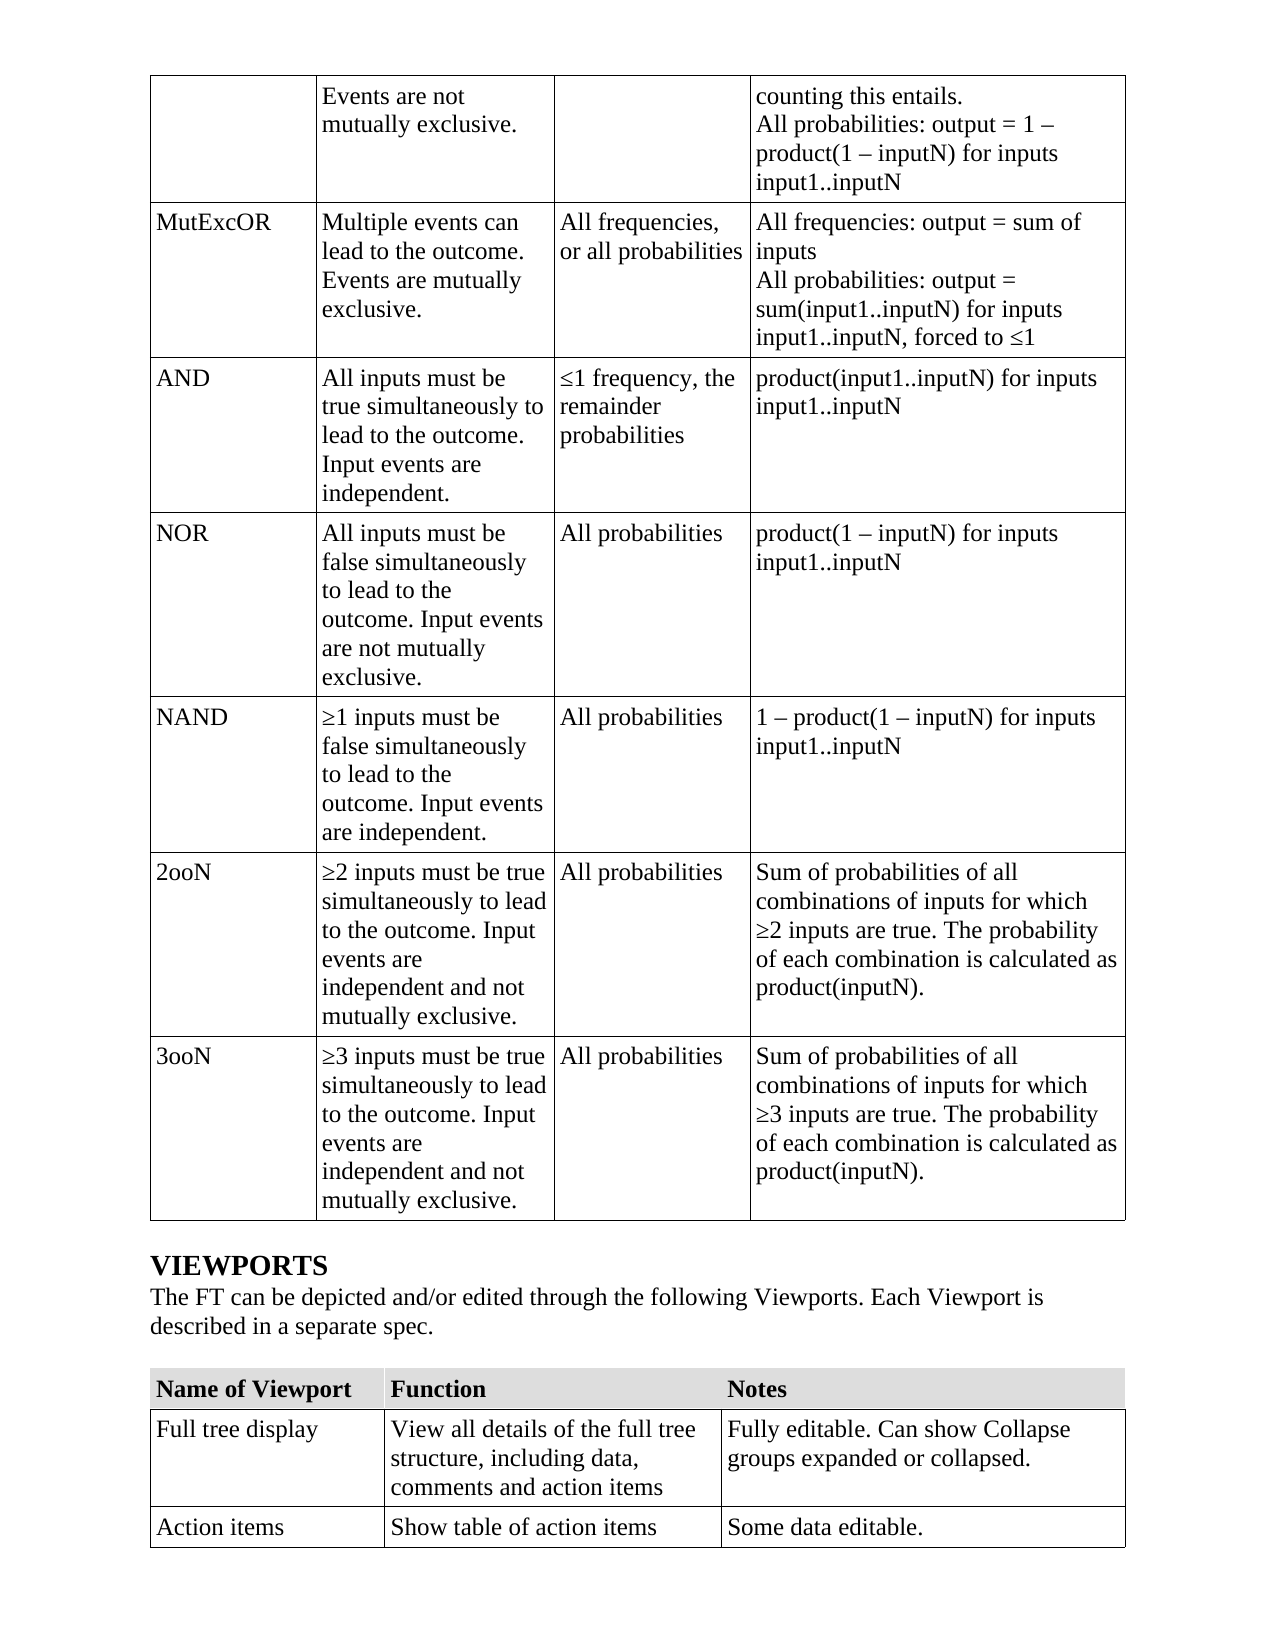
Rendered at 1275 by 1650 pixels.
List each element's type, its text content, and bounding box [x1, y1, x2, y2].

table_cell All frequencies: output = sum of inputs All probabilities: output = sum(input1..inputN) for inputs input1..inputN, forced to ≤1 [751, 203, 1125, 357]
table_cell Events are not mutually exclusive. [317, 76, 554, 202]
table_cell product(1 – inputN) for inputs input1..inputN [751, 513, 1125, 696]
table_cell Action items [151, 1507, 384, 1547]
table_cell All frequencies, or all probabilities [555, 203, 750, 357]
table_cell All probabilities [555, 513, 750, 696]
table_cell View all details of the full tree structure, including data, comments and action items [385, 1410, 721, 1506]
table_cell Sum of probabilities of all combinations of inputs for which ≥2 inputs are true. The probability of each combination is calculated as product(inputN). [751, 853, 1125, 1036]
table_cell Sum of probabilities of all combinations of inputs for which ≥3 inputs are true. The probability of each combination is calculated as product(inputN). [751, 1037, 1125, 1220]
table_cell 3ooN [151, 1037, 316, 1220]
table_cell NOR [151, 513, 316, 696]
table_header Name of Viewport [150, 1368, 384, 1408]
table_cell All probabilities [555, 853, 750, 1036]
table_cell ≥2 inputs must be true simultaneously to lead to the outcome. Input events are independent and not mutually exclusive. [317, 853, 554, 1036]
table_cell AND [151, 358, 316, 512]
table_cell [555, 76, 750, 202]
table_cell 2ooN [151, 853, 316, 1036]
table_cell ≤1 frequency, the remainder probabilities [555, 358, 750, 512]
text VIEWPORTS [150, 1248, 1125, 1282]
table_cell Multiple events can lead to the outcome. Events are mutually exclusive. [317, 203, 554, 357]
table_cell ≥3 inputs must be true simultaneously to lead to the outcome. Input events are independent and not mutually exclusive. [317, 1037, 554, 1220]
table_cell All probabilities [555, 1037, 750, 1220]
table_cell Some data editable. [722, 1507, 1125, 1547]
table_cell Fully editable. Can show Collapse groups expanded or collapsed. [722, 1410, 1125, 1506]
table_cell counting this entails. All probabilities: output = 1 – product(1 – inputN) for inputs input1..inputN [751, 76, 1125, 202]
table_cell MutExcOR [151, 203, 316, 357]
table_cell product(input1..inputN) for inputs input1..inputN [751, 358, 1125, 512]
table_cell Show table of action items [385, 1507, 721, 1547]
table_cell 1 – product(1 – inputN) for inputs input1..inputN [751, 697, 1125, 852]
table_cell All inputs must be true simultaneously to lead to the outcome. Input events are independent. [317, 358, 554, 512]
table_cell ≥1 inputs must be false simultaneously to lead to the outcome. Input events are independent. [317, 697, 554, 852]
table_header Function [385, 1368, 721, 1408]
text The FT can be depicted and/or edited through the following Viewports. Each Viewport is described in a separate spec. [150, 1282, 1125, 1339]
table_cell All probabilities [555, 697, 750, 852]
table_cell Full tree display [151, 1410, 384, 1506]
table_cell All inputs must be false simultaneously to lead to the outcome. Input events are not mutually exclusive. [317, 513, 554, 696]
table_cell NAND [151, 697, 316, 852]
table_cell [151, 76, 316, 202]
table_header Notes [721, 1368, 1125, 1408]
